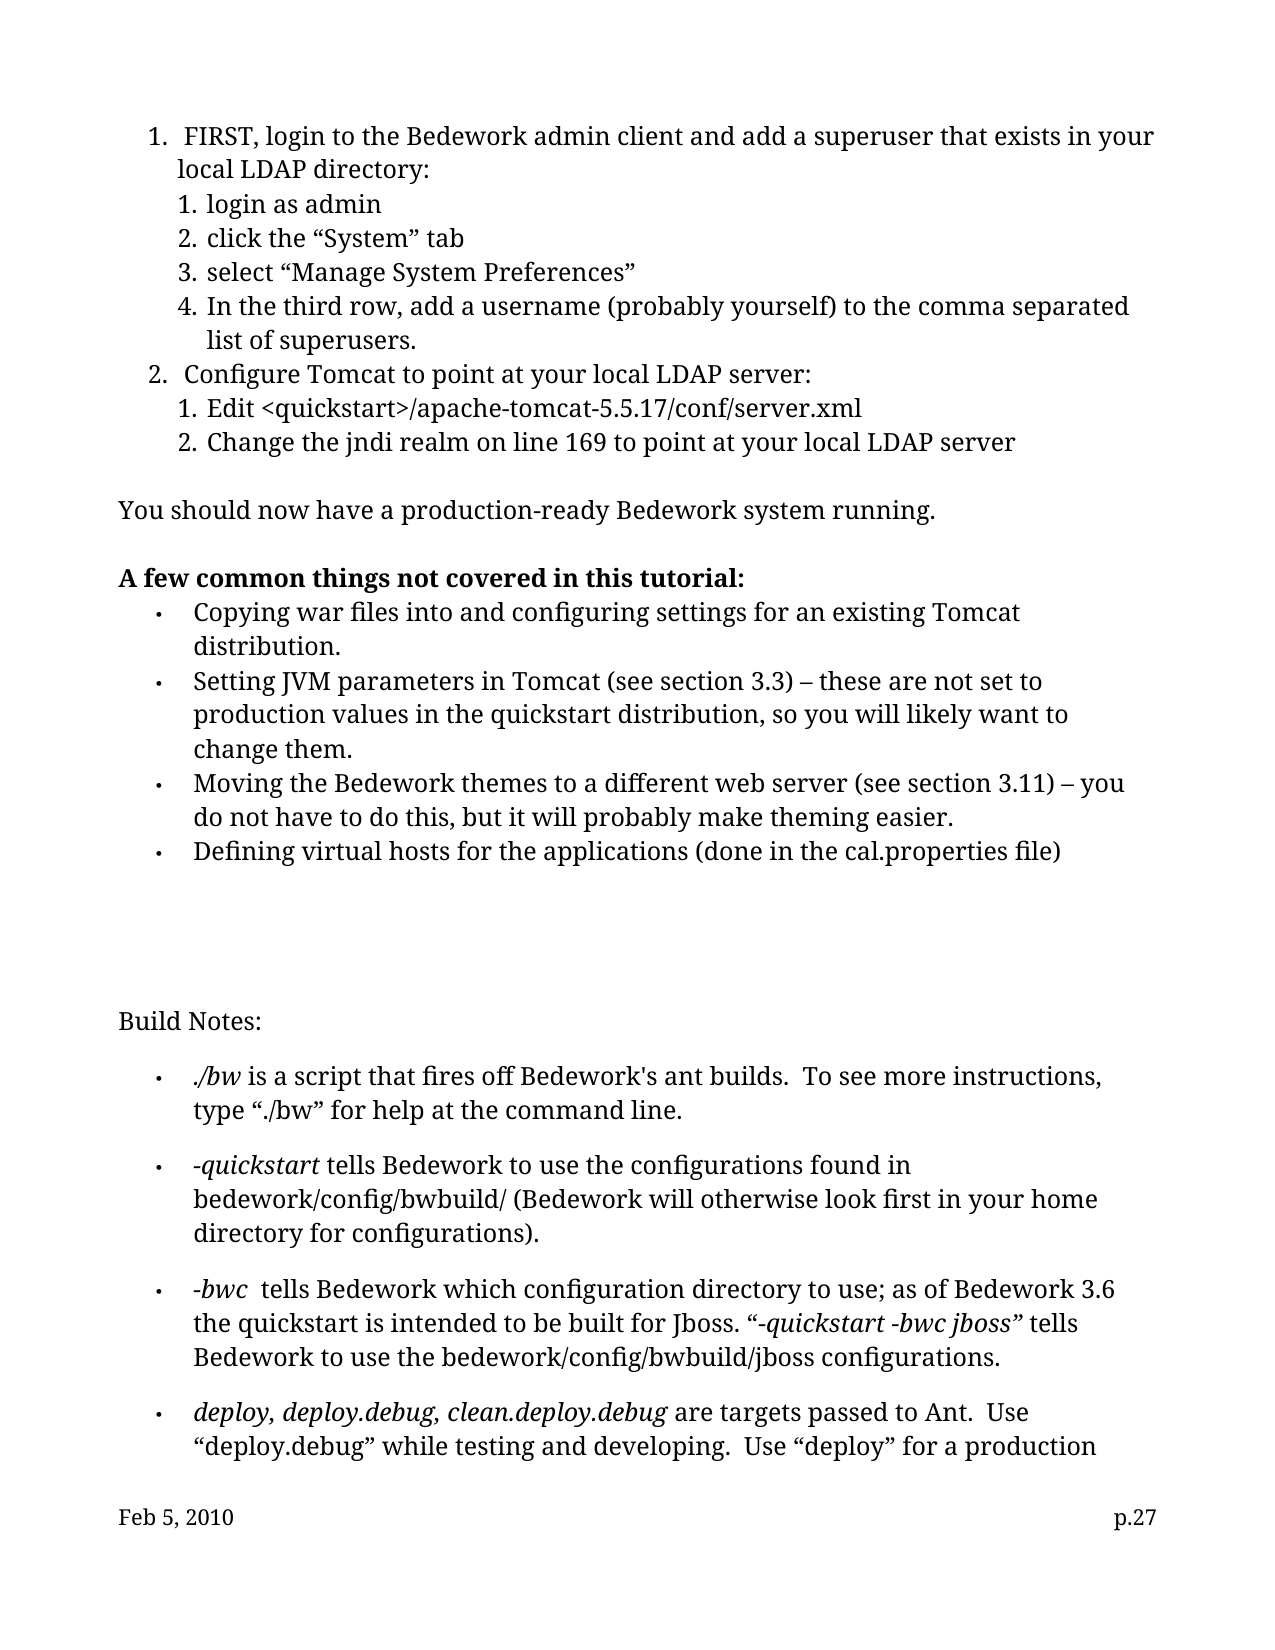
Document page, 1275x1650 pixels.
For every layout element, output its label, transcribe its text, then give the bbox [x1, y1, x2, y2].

list ./bw is a script that fires off Bedework's ant builds. To see more instructions, type “./bw” for help at the command line. [156, 1059, 1157, 1127]
list FIRST, login to the Bedework admin client and add a superuser that exists in your local LDAP directory: [148, 118, 1157, 186]
text You should now have a production-ready Bedework system running. [118, 493, 1157, 527]
list In the third row, add a username (probably yourself) to the comma separated list of superusers. [177, 288, 1157, 357]
text A few common things not covered in this tutorial: [118, 561, 1157, 595]
list Change the jndi realm on line 169 to point at your local LDAP server [177, 425, 1157, 459]
list Edit <quickstart>/apache-tomcat-5.5.17/conf/server.xml [177, 391, 1157, 425]
list Defining virtual hosts for the applications (done in the cal.properties file) [156, 833, 1157, 867]
list Setting JVM parameters in Tomcat (see section 3.3) – these are not set to production values in the quickstart distribution, so you will likely want to change them. [156, 663, 1157, 765]
list login as admin [177, 186, 1157, 220]
list Configure Tomcat to point at your local LDAP server: [148, 357, 1157, 391]
list -quickstart tells Bedework to use the configurations found in bedework/config/bwbuild/ (Bedework will otherwise look first in your home directory for configurations). [156, 1148, 1157, 1250]
list click the “System” tab [177, 220, 1157, 254]
list select “Manage System Preferences” [177, 254, 1157, 288]
list Moving the Bedework themes to a different web server (see section 3.11) – you do not have to do this, but it will probably make theming easier. [156, 765, 1157, 833]
list deploy, deploy.debug, clean.deploy.debug are targets passed to Ant. Use “deploy.debug” while testing and developing. Use “deploy” for a production [156, 1394, 1157, 1463]
list -bwc tells Bedework which configuration directory to use; as of Bedework 3.6 the quickstart is intended to be built for Jboss. “-quickstart -bwc jboss” tells Bedework to use the bedework/config/bwbuild/jboss configurations. [156, 1271, 1157, 1373]
list Copying war files into and configuring settings for an existing Tomcat distribution. [156, 595, 1157, 663]
text Build Notes: [118, 1004, 1157, 1038]
